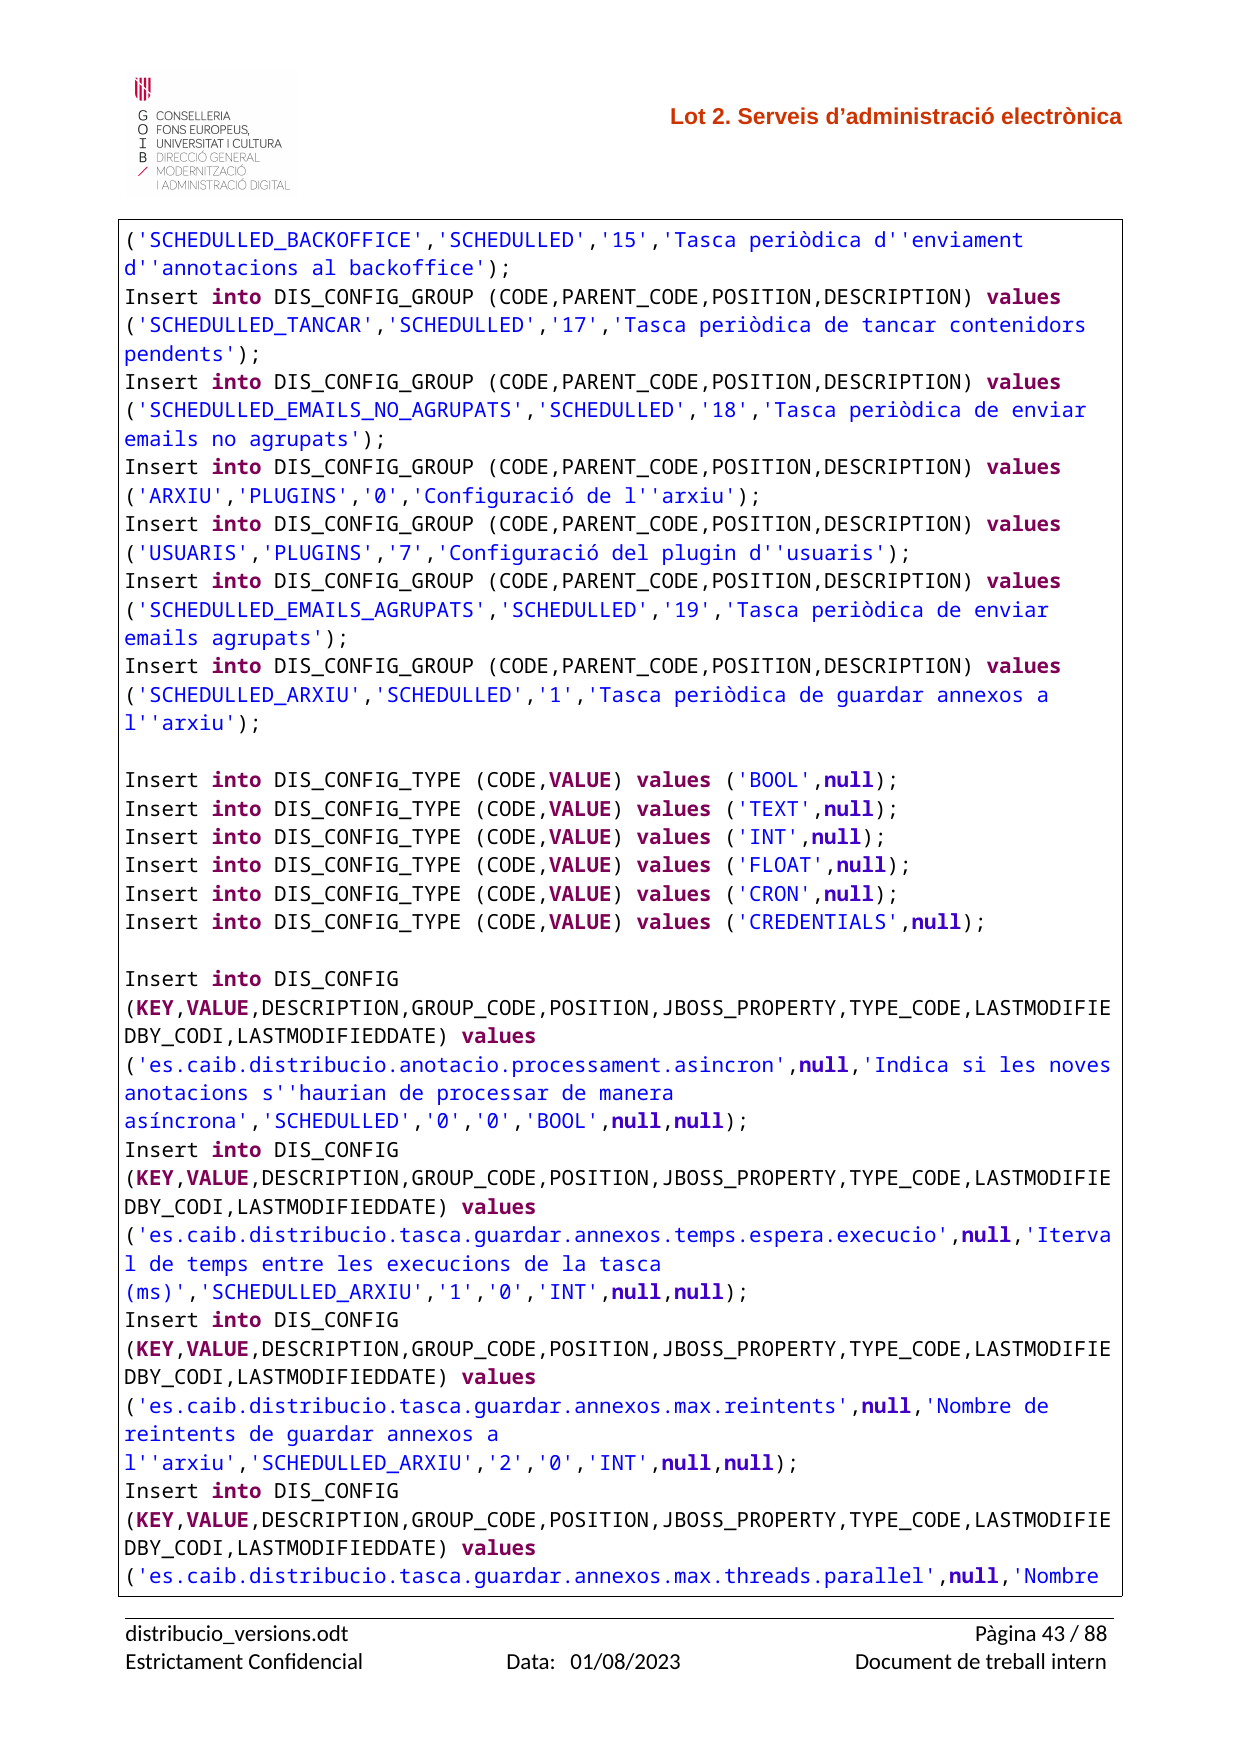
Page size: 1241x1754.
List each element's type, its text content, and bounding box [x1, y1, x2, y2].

table_header ('SCHEDULLED_BACKOFFICE','SCHEDULLED','15','Tasca periòdica d''enviament d''annotacions al backoffice'); Insert into DIS_CONFIG_GROUP (CODE,PARENT_CODE,POSITION,DESCRIPTION) values ('SCHEDULLED_TANCAR','SCHEDULLED','17','Tasca periòdica de tancar contenidors pendents'); Insert into DIS_CONFIG_GROUP (CODE,PARENT_CODE,POSITION,DESCRIPTION) values ('SCHEDULLED_EMAILS_NO_AGRUPATS','SCHEDULLED','18','Tasca periòdica de enviar emails no agrupats'); Insert into DIS_CONFIG_GROUP (CODE,PARENT_CODE,POSITION,DESCRIPTION) values ('ARXIU','PLUGINS','0','Configuració de l''arxiu'); Insert into DIS_CONFIG_GROUP (CODE,PARENT_CODE,POSITION,DESCRIPTION) values ('USUARIS','PLUGINS','7','Configuració del plugin d''usuaris'); Insert into DIS_CONFIG_GROUP (CODE,PARENT_CODE,POSITION,DESCRIPTION) values ('SCHEDULLED_EMAILS_AGRUPATS','SCHEDULLED','19','Tasca periòdica de enviar emails agrupats'); Insert into DIS_CONFIG_GROUP (CODE,PARENT_CODE,POSITION,DESCRIPTION) values ('SCHEDULLED_ARXIU','SCHEDULLED','1','Tasca periòdica de guardar annexos a l''arxiu'); Insert into DIS_CONFIG_TYPE (CODE,VALUE) values ('BOOL',null); Insert into DIS_CONFIG_TYPE (CODE,VALUE) values ('TEXT',null); Insert into DIS_CONFIG_TYPE (CODE,VALUE) values ('INT',null); Insert into DIS_CONFIG_TYPE (CODE,VALUE) values ('FLOAT',null); Insert into DIS_CONFIG_TYPE (CODE,VALUE) values ('CRON',null); Insert into DIS_CONFIG_TYPE (CODE,VALUE) values ('CREDENTIALS',null); Insert into DIS_CONFIG (KEY,VALUE,DESCRIPTION,GROUP_CODE,POSITION,JBOSS_PROPERTY,TYPE_CODE,LASTMODIFIEDBY_CODI,LASTMODIFIEDDATE) values ('es.caib.distribucio.anotacio.processament.asincron',null,'Indica si les noves anotacions s''haurian de processar de manera asíncrona','SCHEDULLED','0','0','BOOL',null,null); Insert into DIS_CONFIG (KEY,VALUE,DESCRIPTION,GROUP_CODE,POSITION,JBOSS_PROPERTY,TYPE_CODE,LASTMODIFIEDBY_CODI,LASTMODIFIEDDATE) values ('es.caib.distribucio.tasca.guardar.annexos.temps.espera.execucio',null,'Iterval de temps entre les execucions de la tasca (ms)','SCHEDULLED_ARXIU','1','0','INT',null,null); Insert into DIS_CONFIG (KEY,VALUE,DESCRIPTION,GROUP_CODE,POSITION,JBOSS_PROPERTY,TYPE_CODE,LASTMODIFIEDBY_CODI,LASTMODIFIEDDATE) values ('es.caib.distribucio.tasca.guardar.annexos.max.reintents',null,'Nombre de reintents de guardar annexos a l''arxiu','SCHEDULLED_ARXIU','2','0','INT',null,null); Insert into DIS_CONFIG (KEY,VALUE,DESCRIPTION,GROUP_CODE,POSITION,JBOSS_PROPERTY,TYPE_CODE,LASTMODIFIEDBY_CODI,LASTMODIFIEDDATE) values ('es.caib.distribucio.tasca.guardar.annexos.max.threads.parallel',null,'Nombre [119, 220, 1122, 1596]
picture [126, 70, 299, 197]
